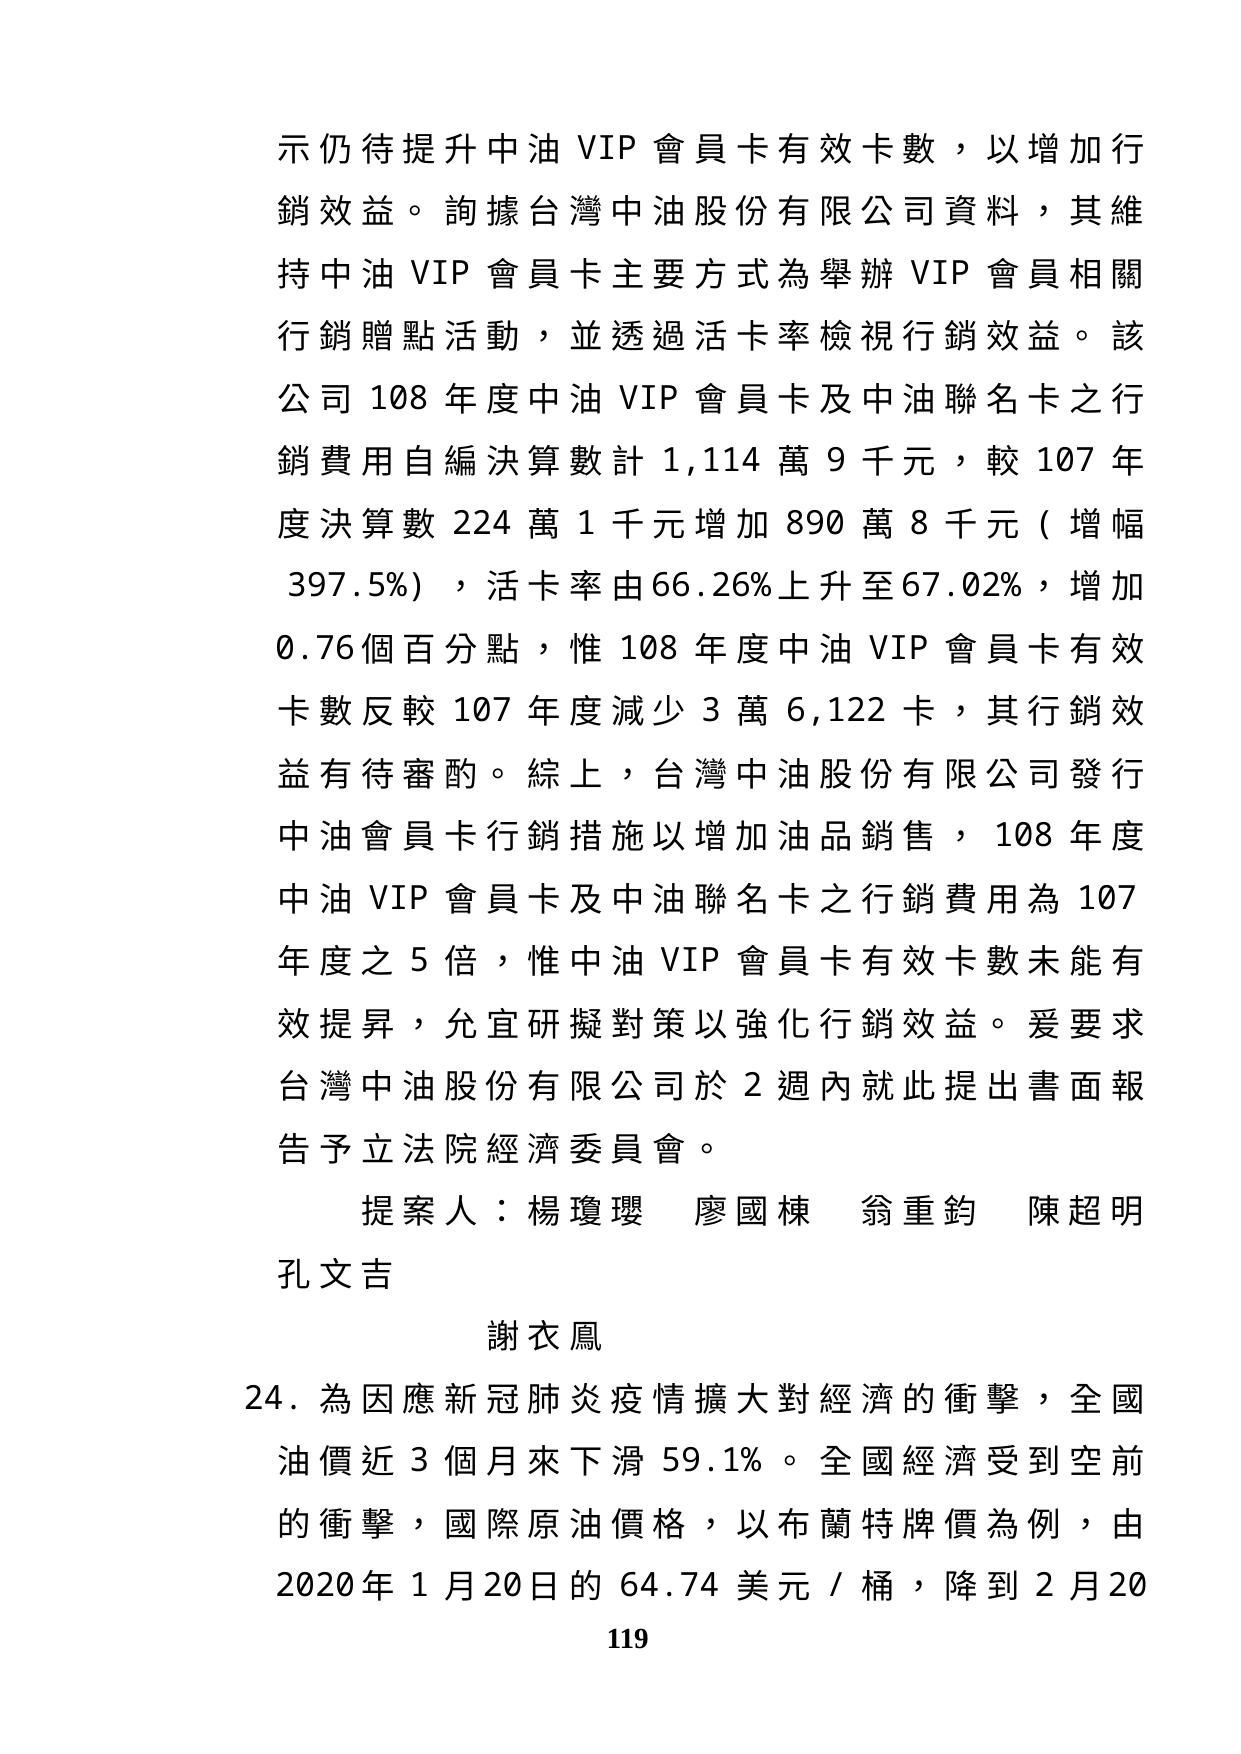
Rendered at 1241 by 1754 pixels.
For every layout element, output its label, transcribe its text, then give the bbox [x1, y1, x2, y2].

text 示仍待提升中油VIP會員卡有效卡數，以增加行銷效益。詢據台灣中油股份有限公司資料，其維持中油VIP會員卡主要方式為舉辦VIP會員相關行銷贈點活動，並透過活卡率檢視行銷效益。該公司108年度中油VIP會員卡及中油聯名卡之行銷費用自編決算數計1,114萬9千元，較107年度決算數224萬1千元增加890萬8千元(增幅397.5%)，活卡率由66.26%上升至67.02%，增加0.76個百分點，惟108年度中油VIP會員卡有效卡數反較107年度減少3萬6,122卡，其行銷效益有待審酌。綜上，台灣中油股份有限公司發行中油會員卡行銷措施以增加油品銷售，108年度中油VIP會員卡及中油聯名卡之行銷費用為107年度之5倍，惟中油VIP會員卡有效卡數未能有效提昇，允宜研擬對策以強化行銷效益。爰要求台灣中油股份有限公司於2週內就此提出書面報告予立法院經濟委員會。 [193, 105, 1148, 1167]
text 24.為因應新冠肺炎疫情擴大對經濟的衝擊，全國油價近3個月來下滑59.1%。全國經濟受到空前的衝擊，國際原油價格，以布蘭特牌價為例，由2020年1月20日的64.74美元/桶，降到2月20 [193, 1355, 1148, 1605]
text 謝衣鳯 [256, 1292, 1148, 1355]
text 提案人：楊瓊瓔 廖國棟 翁重鈞 陳超明 孔文吉 [256, 1167, 1148, 1292]
